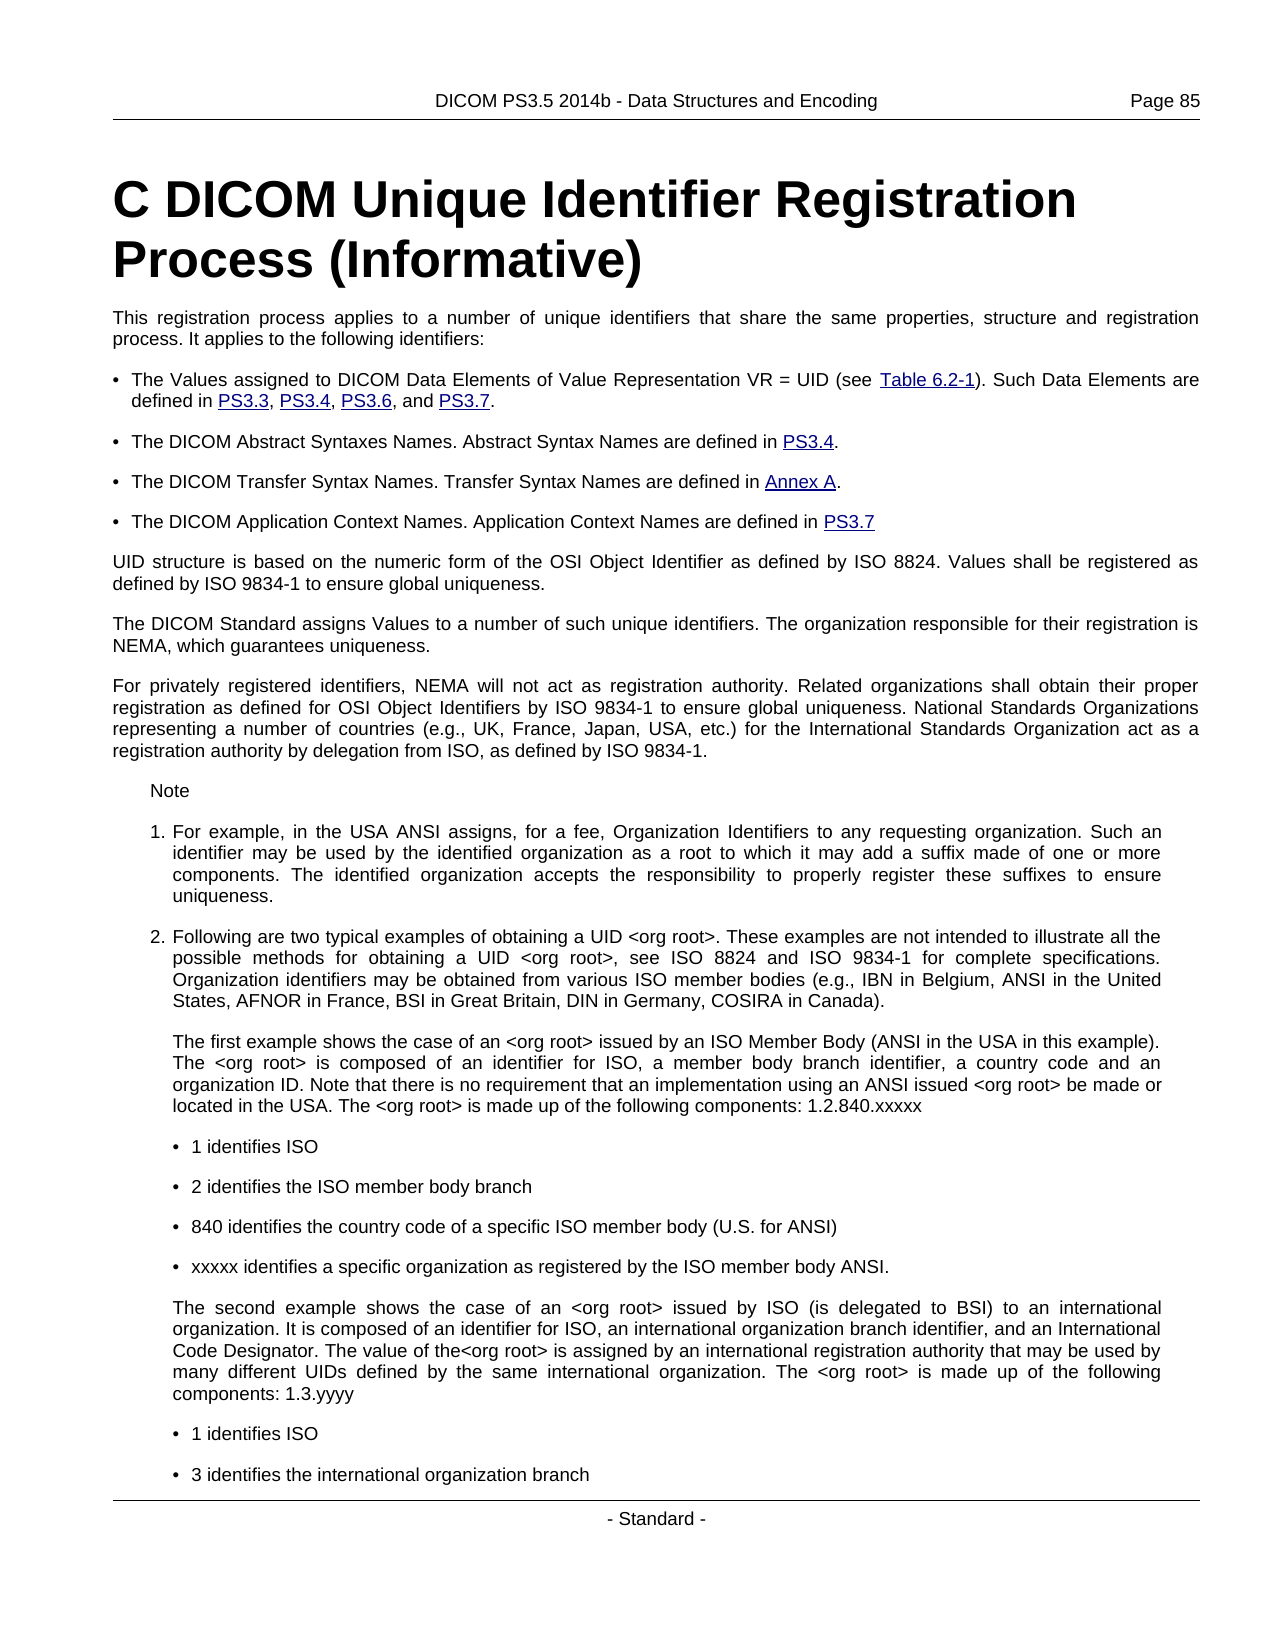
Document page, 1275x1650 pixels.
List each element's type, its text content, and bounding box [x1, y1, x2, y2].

list For example, in the USA ANSI assigns, for a fee, Organization Identifiers to any requesting organization. Such an identifier may be used by the identified organization as a root to which it may add a suffix made of one or more components. The identified organization accepts the responsibility to properly register these suffixes to ensure uniqueness. [150, 820, 1162, 907]
text UID structure is based on the numeric form of the OSI Object Identifier as defined by ISO 8824. Values shall be registered as defined by ISO 9834-1 to ensure global uniqueness. [112, 551, 1200, 594]
list Following are two typical examples of obtaining a UID <org root>. These examples are not intended to illustrate all the possible methods for obtaining a UID <org root>, see ISO 8824 and ISO 9834-1 for complete specifications. Organization identifiers may be obtained from various ISO member bodies (e.g., IBN in Belgium, ANSI in the United States, AFNOR in France, BSI in Great Britain, DIN in Germany, COSIRA in Canada). [150, 925, 1162, 1012]
list 840 identifies the country code of a specific ISO member body (U.S. for ANSI) [172, 1216, 1162, 1238]
text For privately registered identifiers, NEMA will not act as registration authority. Related organizations shall obtain their proper registration as defined for OSI Object Identifiers by ISO 9834-1 to ensure global uniqueness. National Standards Organizations representing a number of countries (e.g., UK, France, Japan, USA, etc.) for the International Standards Organization act as a registration authority by delegation from ISO, as defined by ISO 9834-1. [112, 675, 1200, 761]
list 1 identifies ISO [172, 1423, 1162, 1445]
list 3 identifies the international organization branch [172, 1463, 1162, 1485]
text The DICOM Standard assigns Values to a number of such unique identifiers. The organization responsible for their registration is NEMA, which guarantees uniqueness. [112, 613, 1200, 656]
list The DICOM Abstract Syntaxes Names. Abstract Syntax Names are defined in PS3.4. [112, 430, 1200, 452]
text C DICOM Unique Identifier Registration Process (Informative) [112, 169, 1200, 288]
list xxxxx identifies a specific organization as registered by the ISO member body ANSI. [172, 1256, 1162, 1278]
text This registration process applies to a number of unique identifiers that share the same properties, structure and registration process. It applies to the following identifiers: [112, 307, 1200, 350]
list The second example shows the case of an <org root> issued by ISO (is delegated to BSI) to an international organization. It is composed of an identifier for ISO, an international organization branch identifier, and an International Code Designator. The value of the<org root> is assigned by an international registration authority that may be used by many different UIDs defined by the same international organization. The <org root> is made up of the following components: 1.3.yyyy [150, 1297, 1162, 1404]
list The Values assigned to DICOM Data Elements of Value Representation VR = UID (see Table 6.2-1). Such Data Elements are defined in PS3.3, PS3.4, PS3.6, and PS3.7. [112, 368, 1200, 412]
list 1 identifies ISO [172, 1135, 1162, 1157]
list 2 identifies the ISO member body branch [172, 1176, 1162, 1197]
list The first example shows the case of an <org root> issued by an ISO Member Body (ANSI in the USA in this example). The <org root> is composed of an identifier for ISO, a member body branch identifier, a country code and an organization ID. Note that there is no requirement that an implementation using an ANSI issued <org root> be made or located in the USA. The <org root> is made up of the following components: 1.2.840.xxxxx [150, 1030, 1162, 1117]
text Note [150, 780, 1162, 802]
list The DICOM Transfer Syntax Names. Transfer Syntax Names are defined in Annex A. [112, 471, 1200, 492]
list The DICOM Application Context Names. Application Context Names are defined in PS3.7 [112, 511, 1200, 533]
